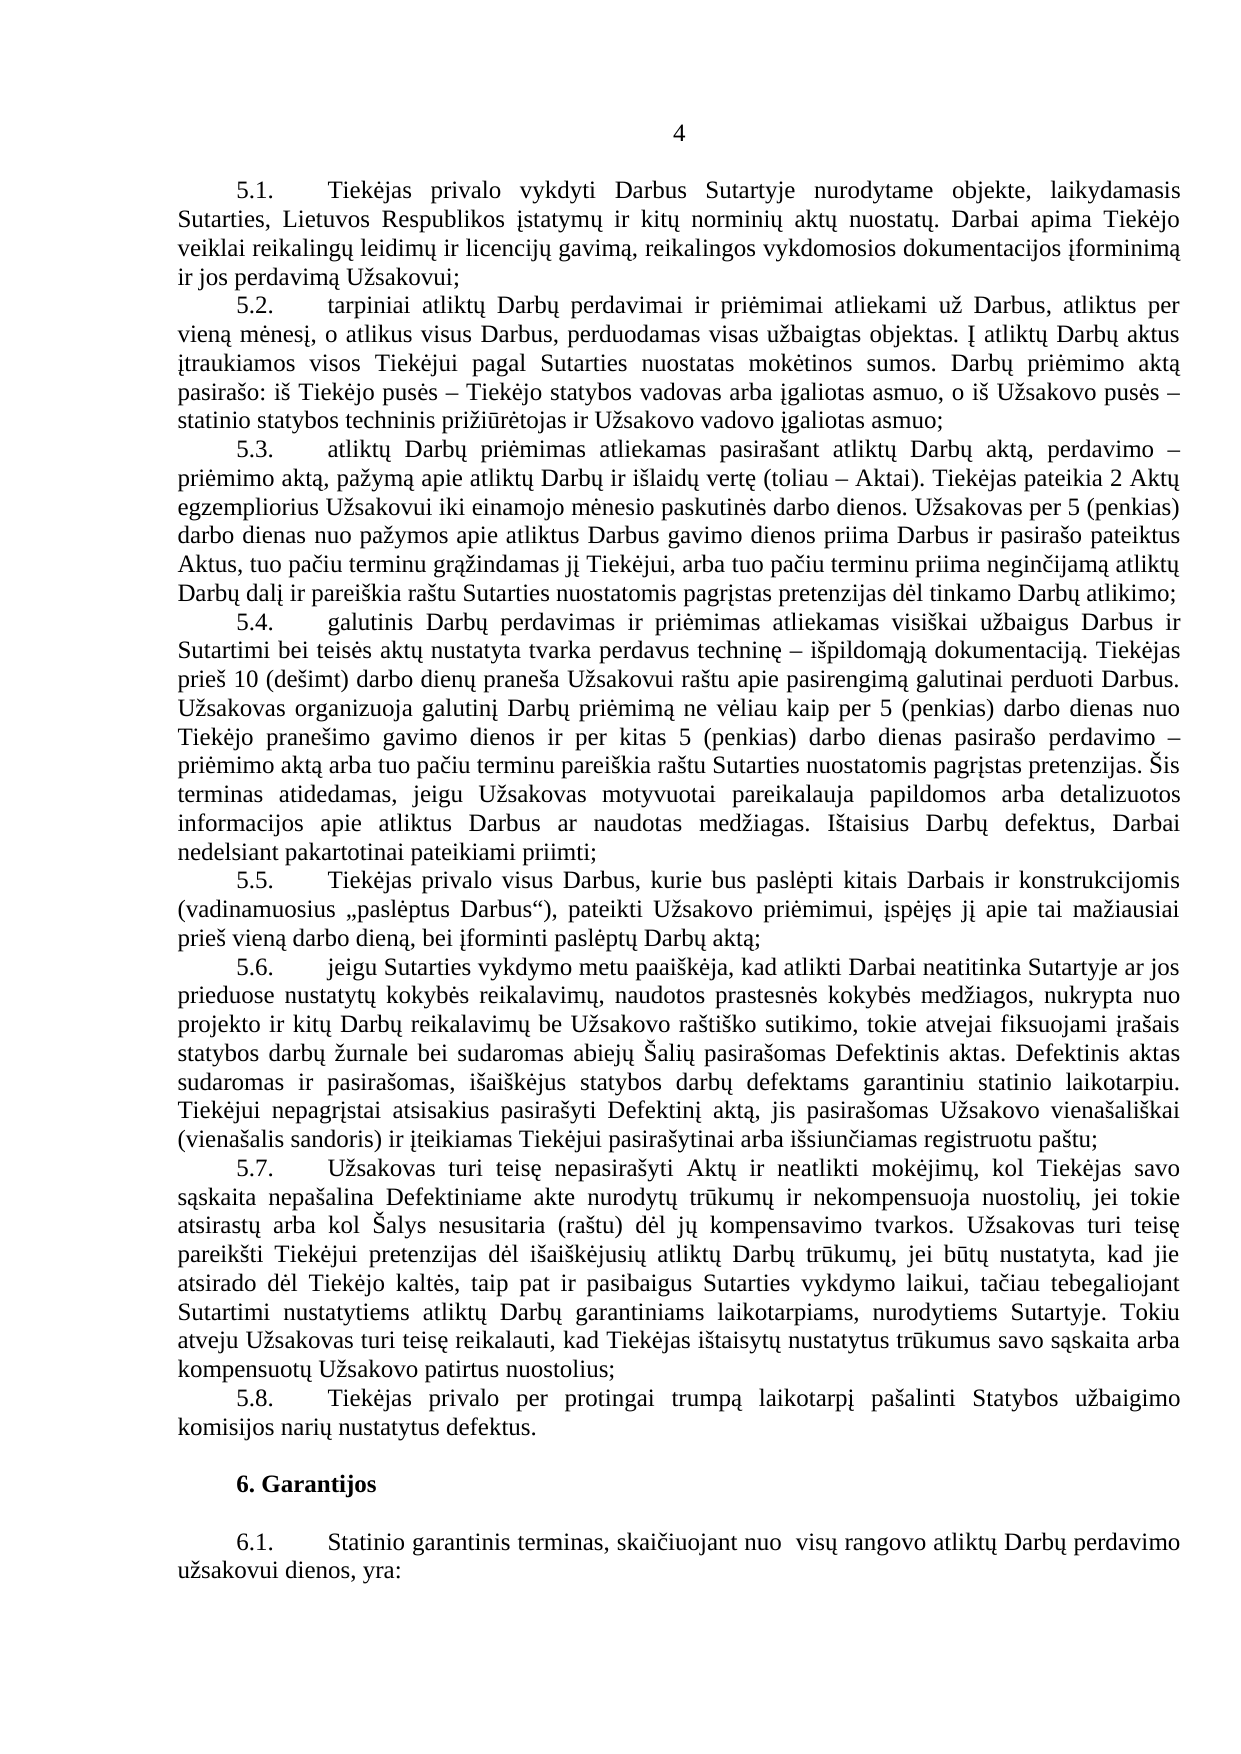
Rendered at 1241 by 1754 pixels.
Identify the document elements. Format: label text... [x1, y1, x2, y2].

subtitle 5.6. jeigu Sutarties vykdymo metu paaiškėja, kad atlikti Darbai neatitinka Sutartyje ar jos prieduose nustatytų kokybės reikalavimų, naudotos prastesnės kokybės medžiagos, nukrypta nuo projekto ir kitų Darbų reikalavimų be Užsakovo raštiško sutikimo, tokie atvejai fiksuojami įrašais statybos darbų žurnale bei sudaromas abiejų Šalių pasirašomas Defektinis aktas. Defektinis aktas sudaromas ir pasirašomas, išaiškėjus statybos darbų defektams garantiniu statinio laikotarpiu. Tiekėjui nepagrįstai atsisakius pasirašyti Defektinį aktą, jis pasirašomas Užsakovo vienašališkai (vienašalis sandoris) ir įteikiamas Tiekėjui pasirašytinai arba išsiunčiamas registruotu paštu; [177, 952, 1181, 1153]
subtitle 5.4. galutinis Darbų perdavimas ir priėmimas atliekamas visiškai užbaigus Darbus ir Sutartimi bei teisės aktų nustatyta tvarka perdavus techninę – išpildomąją dokumentaciją. Tiekėjas prieš 10 (dešimt) darbo dienų praneša Užsakovui raštu apie pasirengimą galutinai perduoti Darbus. Užsakovas organizuoja galutinį Darbų priėmimą ne vėliau kaip per 5 (penkias) darbo dienas nuo Tiekėjo pranešimo gavimo dienos ir per kitas 5 (penkias) darbo dienas pasirašo perdavimo – priėmimo aktą arba tuo pačiu terminu pareiškia raštu Sutarties nuostatomis pagrįstas pretenzijas. Šis terminas atidedamas, jeigu Užsakovas motyvuotai pareikalauja papildomos arba detalizuotos informacijos apie atliktus Darbus ar naudotas medžiagas. Ištaisius Darbų defektus, Darbai nedelsiant pakartotinai pateikiami priimti; [177, 607, 1181, 866]
subtitle 5.1. Tiekėjas privalo vykdyti Darbus Sutartyje nurodytame objekte, laikydamasis Sutarties, Lietuvos Respublikos įstatymų ir kitų norminių aktų nuostatų. Darbai apima Tiekėjo veiklai reikalingų leidimų ir licencijų gavimą, reikalingos vykdomosios dokumentacijos įforminimą ir jos perdavimą Užsakovui; [177, 176, 1181, 291]
subtitle 6.1. Statinio garantinis terminas, skaičiuojant nuo visų rangovo atliktų Darbų perdavimo užsakovui dienos, yra: [177, 1527, 1181, 1584]
subtitle 5.8. Tiekėjas privalo per protingai trumpą laikotarpį pašalinti Statybos užbaigimo komisijos narių nustatytus defektus. [177, 1383, 1181, 1441]
subtitle 5.5. Tiekėjas privalo visus Darbus, kurie bus paslėpti kitais Darbais ir konstrukcijomis (vadinamuosius „paslėptus Darbus“), pateikti Užsakovo priėmimui, įspėjęs jį apie tai mažiausiai prieš vieną darbo dieną, bei įforminti paslėptų Darbų aktą; [177, 866, 1181, 952]
subtitle 5.3. atliktų Darbų priėmimas atliekamas pasirašant atliktų Darbų aktą, perdavimo – priėmimo aktą, pažymą apie atliktų Darbų ir išlaidų vertę (toliau – Aktai). Tiekėjas pateikia 2 Aktų egzempliorius Užsakovui iki einamojo mėnesio paskutinės darbo dienos. Užsakovas per 5 (penkias) darbo dienas nuo pažymos apie atliktus Darbus gavimo dienos priima Darbus ir pasirašo pateiktus Aktus, tuo pačiu terminu grąžindamas jį Tiekėjui, arba tuo pačiu terminu priima neginčijamą atliktų Darbų dalį ir pareiškia raštu Sutarties nuostatomis pagrįstas pretenzijas dėl tinkamo Darbų atlikimo; [177, 434, 1181, 607]
text 6. Garantijos [177, 1469, 1181, 1498]
subtitle 5.7. Užsakovas turi teisę nepasirašyti Aktų ir neatlikti mokėjimų, kol Tiekėjas savo sąskaita nepašalina Defektiniame akte nurodytų trūkumų ir nekompensuoja nuostolių, jei tokie atsirastų arba kol Šalys nesusitaria (raštu) dėl jų kompensavimo tvarkos. Užsakovas turi teisę pareikšti Tiekėjui pretenzijas dėl išaiškėjusių atliktų Darbų trūkumų, jei būtų nustatyta, kad jie atsirado dėl Tiekėjo kaltės, taip pat ir pasibaigus Sutarties vykdymo laikui, tačiau tebegaliojant Sutartimi nustatytiems atliktų Darbų garantiniams laikotarpiams, nurodytiems Sutartyje. Tokiu atveju Užsakovas turi teisę reikalauti, kad Tiekėjas ištaisytų nustatytus trūkumus savo sąskaita arba kompensuotų Užsakovo patirtus nuostolius; [177, 1153, 1181, 1383]
subtitle 5.2. tarpiniai atliktų Darbų perdavimai ir priėmimai atliekami už Darbus, atliktus per vieną mėnesį, o atlikus visus Darbus, perduodamas visas užbaigtas objektas. Į atliktų Darbų aktus įtraukiamos visos Tiekėjui pagal Sutarties nuostatas mokėtinos sumos. Darbų priėmimo aktą pasirašo: iš Tiekėjo pusės – Tiekėjo statybos vadovas arba įgaliotas asmuo, o iš Užsakovo pusės – statinio statybos techninis prižiūrėtojas ir Užsakovo vadovo įgaliotas asmuo; [177, 291, 1181, 434]
